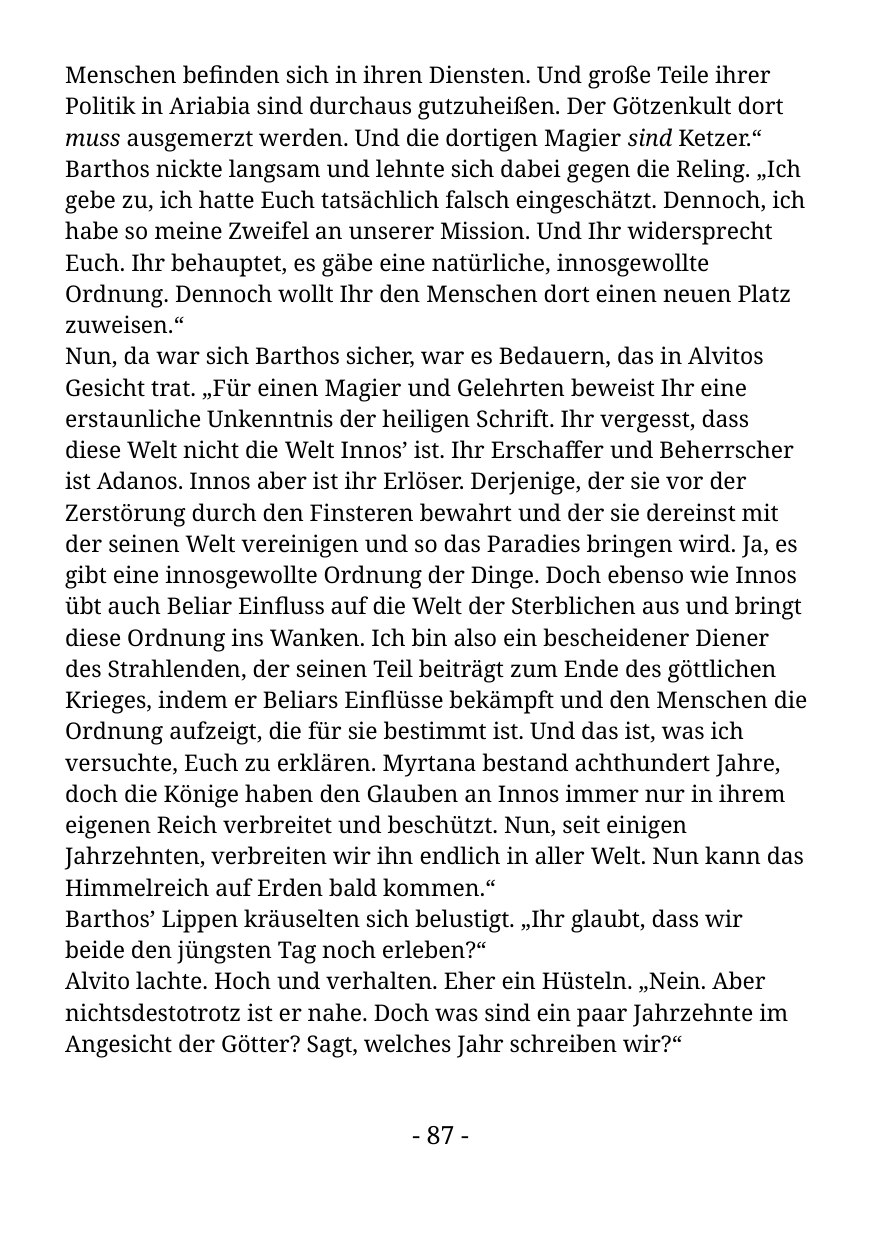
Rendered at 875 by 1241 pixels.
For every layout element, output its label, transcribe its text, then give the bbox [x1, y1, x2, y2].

text Menschen befinden sich in ihren Diensten. Und große Teile ihrer Politik in Ariabia sind durchaus gutzuheißen. Der Götzenkult dort muss ausgemerzt werden. Und die dortigen Magier sind Ketzer.“ Barthos nickte langsam und lehnte sich dabei gegen die Reling. „Ich gebe zu, ich hatte Euch tatsächlich falsch eingeschätzt. Dennoch, ich habe so meine Zweifel an unserer Mission. Und Ihr widersprecht Euch. Ihr behauptet, es gäbe eine natürliche, innosgewollte Ordnung. Dennoch wollt Ihr den Menschen dort einen neuen Platz zuweisen.“ Nun, da war sich Barthos sicher, war es Bedauern, das in Alvitos Gesicht trat. „Für einen Magier und Gelehrten beweist Ihr eine erstaunliche Unkenntnis der heiligen Schrift. Ihr vergesst, dass diese Welt nicht die Welt Innos’ ist. Ihr Erschaffer und Beherrscher ist Adanos. Innos aber ist ihr Erlöser. Derjenige, der sie vor der Zerstörung durch den Finsteren bewahrt und der sie dereinst mit der seinen Welt vereinigen und so das Paradies bringen wird. Ja, es gibt eine innosgewollte Ordnung der Dinge. Doch ebenso wie Innos übt auch Beliar Einfluss auf die Welt der Sterblichen aus und bringt diese Ordnung ins Wanken. Ich bin also ein bescheidener Diener des Strahlenden, der seinen Teil beiträgt zum Ende des göttlichen Krieges, indem er Beliars Einflüsse bekämpft und den Menschen die Ordnung aufzeigt, die für sie bestimmt ist. Und das ist, was ich versuchte, Euch zu erklären. Myrtana bestand achthundert Jahre, doch die Könige haben den Glauben an Innos immer nur in ihrem eigenen Reich verbreitet und beschützt. Nun, seit einigen Jahrzehnten, verbreiten wir ihn endlich in aller Welt. Nun kann das Himmelreich auf Erden bald kommen.“ Barthos’ Lippen kräuselten sich belustigt. „Ihr glaubt, dass wir beide den jüngsten Tag noch erleben?“ Alvito lachte. Hoch und verhalten. Eher ein Hüsteln. „Nein. Aber nichtsdestotrotz ist er nahe. Doch was sind ein paar Jahrzehnte im Angesicht der Götter? Sagt, welches Jahr schreiben wir?“ [65, 59, 809, 1059]
